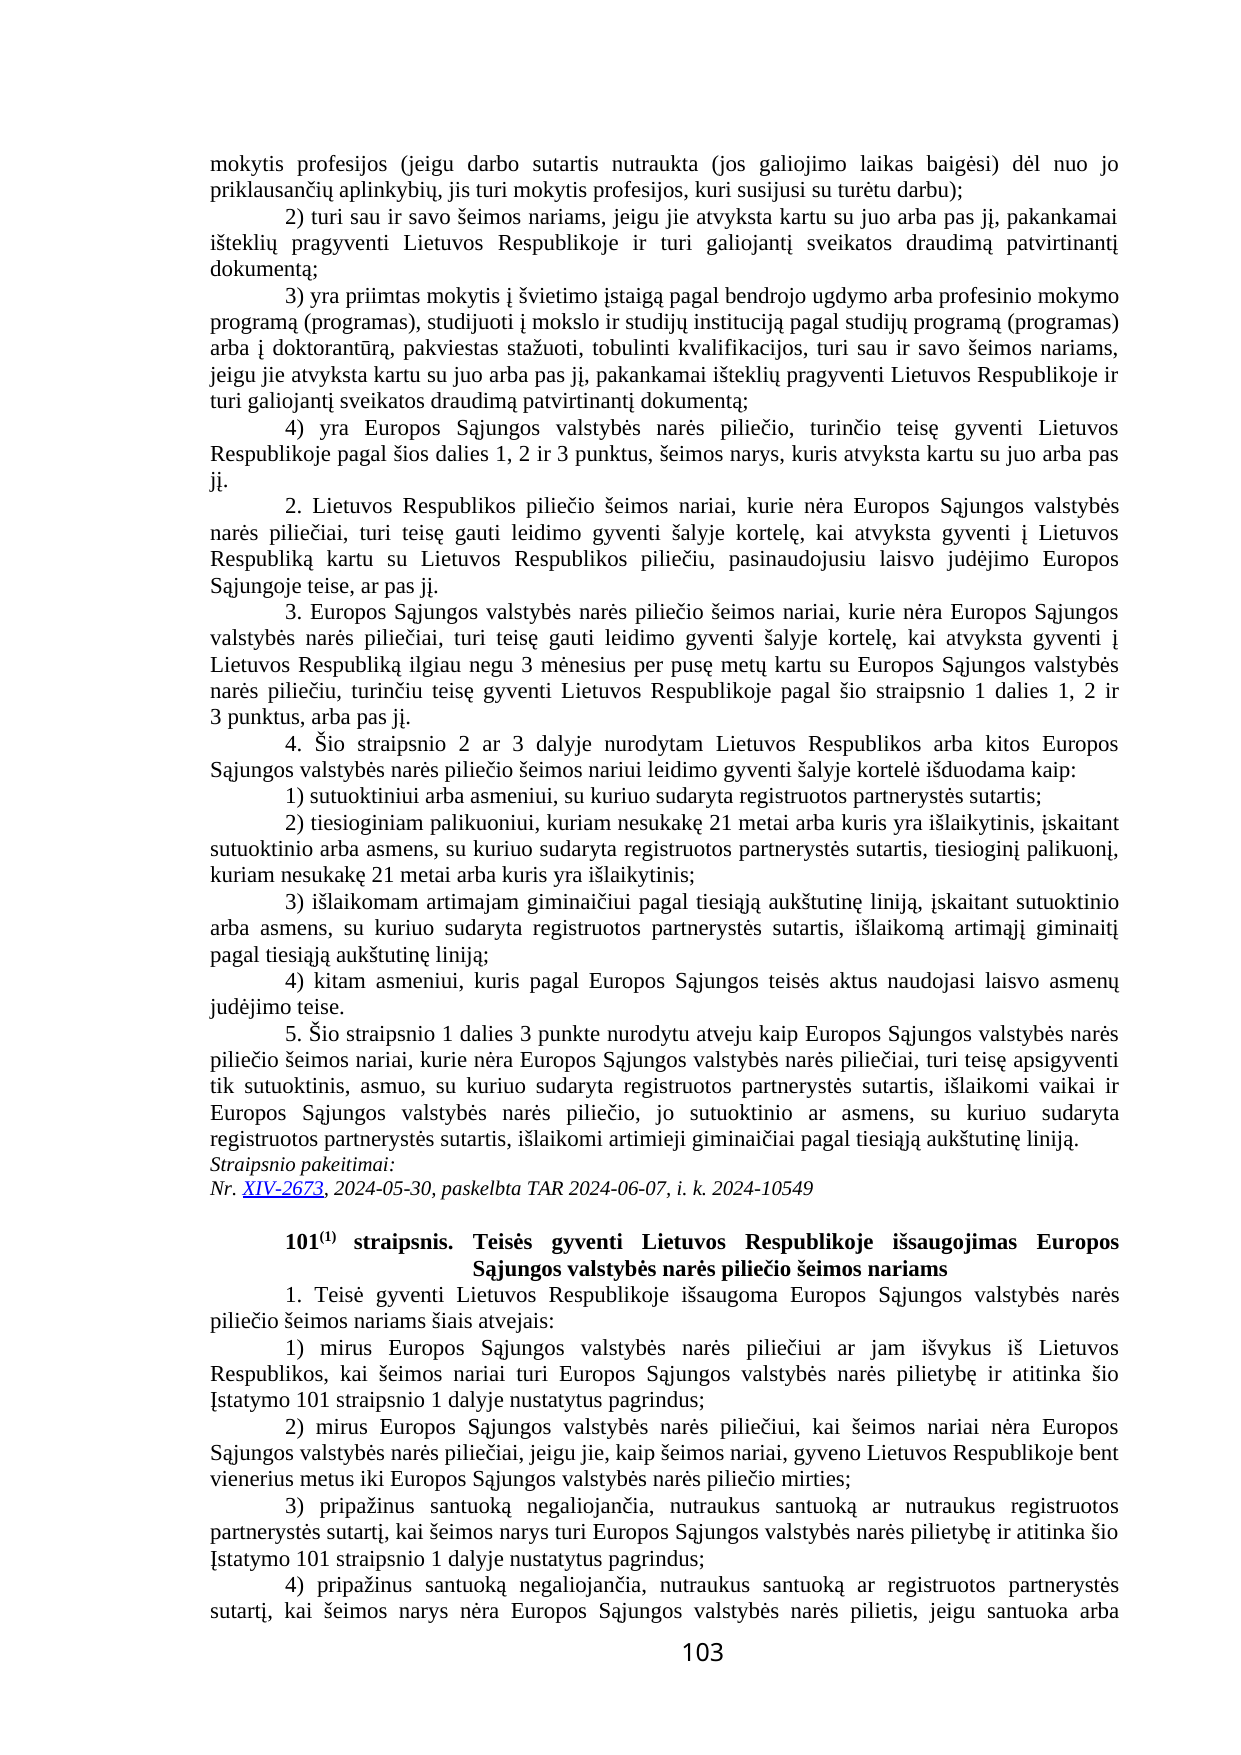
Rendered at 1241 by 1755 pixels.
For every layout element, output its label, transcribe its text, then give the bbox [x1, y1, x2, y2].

text 4. Šio straipsnio 2 ar 3 dalyje nurodytam Lietuvos Respublikos arba kitos Europos Sąjungos valstybės narės piliečio šeimos nariui leidimo gyventi šalyje kortelė išduodama kaip: [210, 730, 1120, 782]
text 101(1) straipsnis. Teisės gyventi Lietuvos Respublikoje išsaugojimas Europos Sąjungos valstybės narės piliečio šeimos nariams [285, 1228, 1120, 1281]
text 4) pripažinus santuoką negaliojančia, nutraukus santuoką ar registruotos partnerystės sutartį, kai šeimos narys nėra Europos Sąjungos valstybės narės pilietis, jeigu santuoka arba [210, 1571, 1120, 1624]
text mokytis profesijos (jeigu darbo sutartis nutraukta (jos galiojimo laikas baigėsi) dėl nuo jo priklausančių aplinkybių, jis turi mokytis profesijos, kuri susijusi su turėtu darbu); [210, 150, 1120, 203]
text Nr. XIV-2673, 2024-05-30, paskelbta TAR 2024-06-07, i. k. 2024-10549 [210, 1176, 1120, 1199]
text 3) yra priimtas mokytis į švietimo įstaigą pagal bendrojo ugdymo arba profesinio mokymo programą (programas), studijuoti į mokslo ir studijų instituciją pagal studijų programą (programas) arba į doktorantūrą, pakviestas stažuoti, tobulinti kvalifikacijos, turi sau ir savo šeimos nariams, jeigu jie atvyksta kartu su juo arba pas jį, pakankamai išteklių pragyventi Lietuvos Respublikoje ir turi galiojantį sveikatos draudimą patvirtinantį dokumentą; [210, 282, 1120, 413]
text 5. Šio straipsnio 1 dalies 3 punkte nurodytu atveju kaip Europos Sąjungos valstybės narės piliečio šeimos nariai, kurie nėra Europos Sąjungos valstybės narės piliečiai, turi teisę apsigyventi tik sutuoktinis, asmuo, su kuriuo sudaryta registruotos partnerystės sutartis, išlaikomi vaikai ir Europos Sąjungos valstybės narės piliečio, jo sutuoktinio ar asmens, su kuriuo sudaryta registruotos partnerystės sutartis, išlaikomi artimieji giminaičiai pagal tiesiąją aukštutinę liniją. [210, 1020, 1120, 1151]
text 3) pripažinus santuoką negaliojančia, nutraukus santuoką ar nutraukus registruotos partnerystės sutartį, kai šeimos narys turi Europos Sąjungos valstybės narės pilietybę ir atitinka šio Įstatymo 101 straipsnio 1 dalyje nustatytus pagrindus; [210, 1492, 1120, 1571]
text 4) kitam asmeniui, kuris pagal Europos Sąjungos teisės aktus naudojasi laisvo asmenų judėjimo teise. [210, 967, 1120, 1020]
text 1) mirus Europos Sąjungos valstybės narės piliečiui ar jam išvykus iš Lietuvos Respublikos, kai šeimos nariai turi Europos Sąjungos valstybės narės pilietybę ir atitinka šio Įstatymo 101 straipsnio 1 dalyje nustatytus pagrindus; [210, 1334, 1120, 1413]
text 3. Europos Sąjungos valstybės narės piliečio šeimos nariai, kurie nėra Europos Sąjungos valstybės narės piliečiai, turi teisę gauti leidimo gyventi šalyje kortelę, kai atvyksta gyventi į Lietuvos Respubliką ilgiau negu 3 mėnesius per pusę metų kartu su Europos Sąjungos valstybės narės piliečiu, turinčiu teisę gyventi Lietuvos Respublikoje pagal šio straipsnio 1 dalies 1, 2 ir 3 punktus, arba pas jį. [210, 598, 1120, 730]
text 2) tiesioginiam palikuoniui, kuriam nesukakę 21 metai arba kuris yra išlaikytinis, įskaitant sutuoktinio arba asmens, su kuriuo sudaryta registruotos partnerystės sutartis, tiesioginį palikuonį, kuriam nesukakę 21 metai arba kuris yra išlaikytinis; [210, 809, 1120, 888]
text 2. Lietuvos Respublikos piliečio šeimos nariai, kurie nėra Europos Sąjungos valstybės narės piliečiai, turi teisę gauti leidimo gyventi šalyje kortelę, kai atvyksta gyventi į Lietuvos Respubliką kartu su Lietuvos Respublikos piliečiu, pasinaudojusiu laisvo judėjimo Europos Sąjungoje teise, ar pas jį. [210, 493, 1120, 598]
text Straipsnio pakeitimai: [210, 1151, 1120, 1176]
text 2) mirus Europos Sąjungos valstybės narės piliečiui, kai šeimos nariai nėra Europos Sąjungos valstybės narės piliečiai, jeigu jie, kaip šeimos nariai, gyveno Lietuvos Respublikoje bent vienerius metus iki Europos Sąjungos valstybės narės piliečio mirties; [210, 1413, 1120, 1492]
text 3) išlaikomam artimajam giminaičiui pagal tiesiąją aukštutinę liniją, įskaitant sutuoktinio arba asmens, su kuriuo sudaryta registruotos partnerystės sutartis, išlaikomą artimąjį giminaitį pagal tiesiąją aukštutinę liniją; [210, 888, 1120, 967]
text 1) sutuoktiniui arba asmeniui, su kuriuo sudaryta registruotos partnerystės sutartis; [210, 782, 1120, 809]
text 1. Teisė gyventi Lietuvos Respublikoje išsaugoma Europos Sąjungos valstybės narės piliečio šeimos nariams šiais atvejais: [210, 1281, 1120, 1334]
text 2) turi sau ir savo šeimos nariams, jeigu jie atvyksta kartu su juo arba pas jį, pakankamai išteklių pragyventi Lietuvos Respublikoje ir turi galiojantį sveikatos draudimą patvirtinantį dokumentą; [210, 203, 1120, 282]
text 4) yra Europos Sąjungos valstybės narės piliečio, turinčio teisę gyventi Lietuvos Respublikoje pagal šios dalies 1, 2 ir 3 punktus, šeimos narys, kuris atvyksta kartu su juo arba pas jį. [210, 413, 1120, 493]
